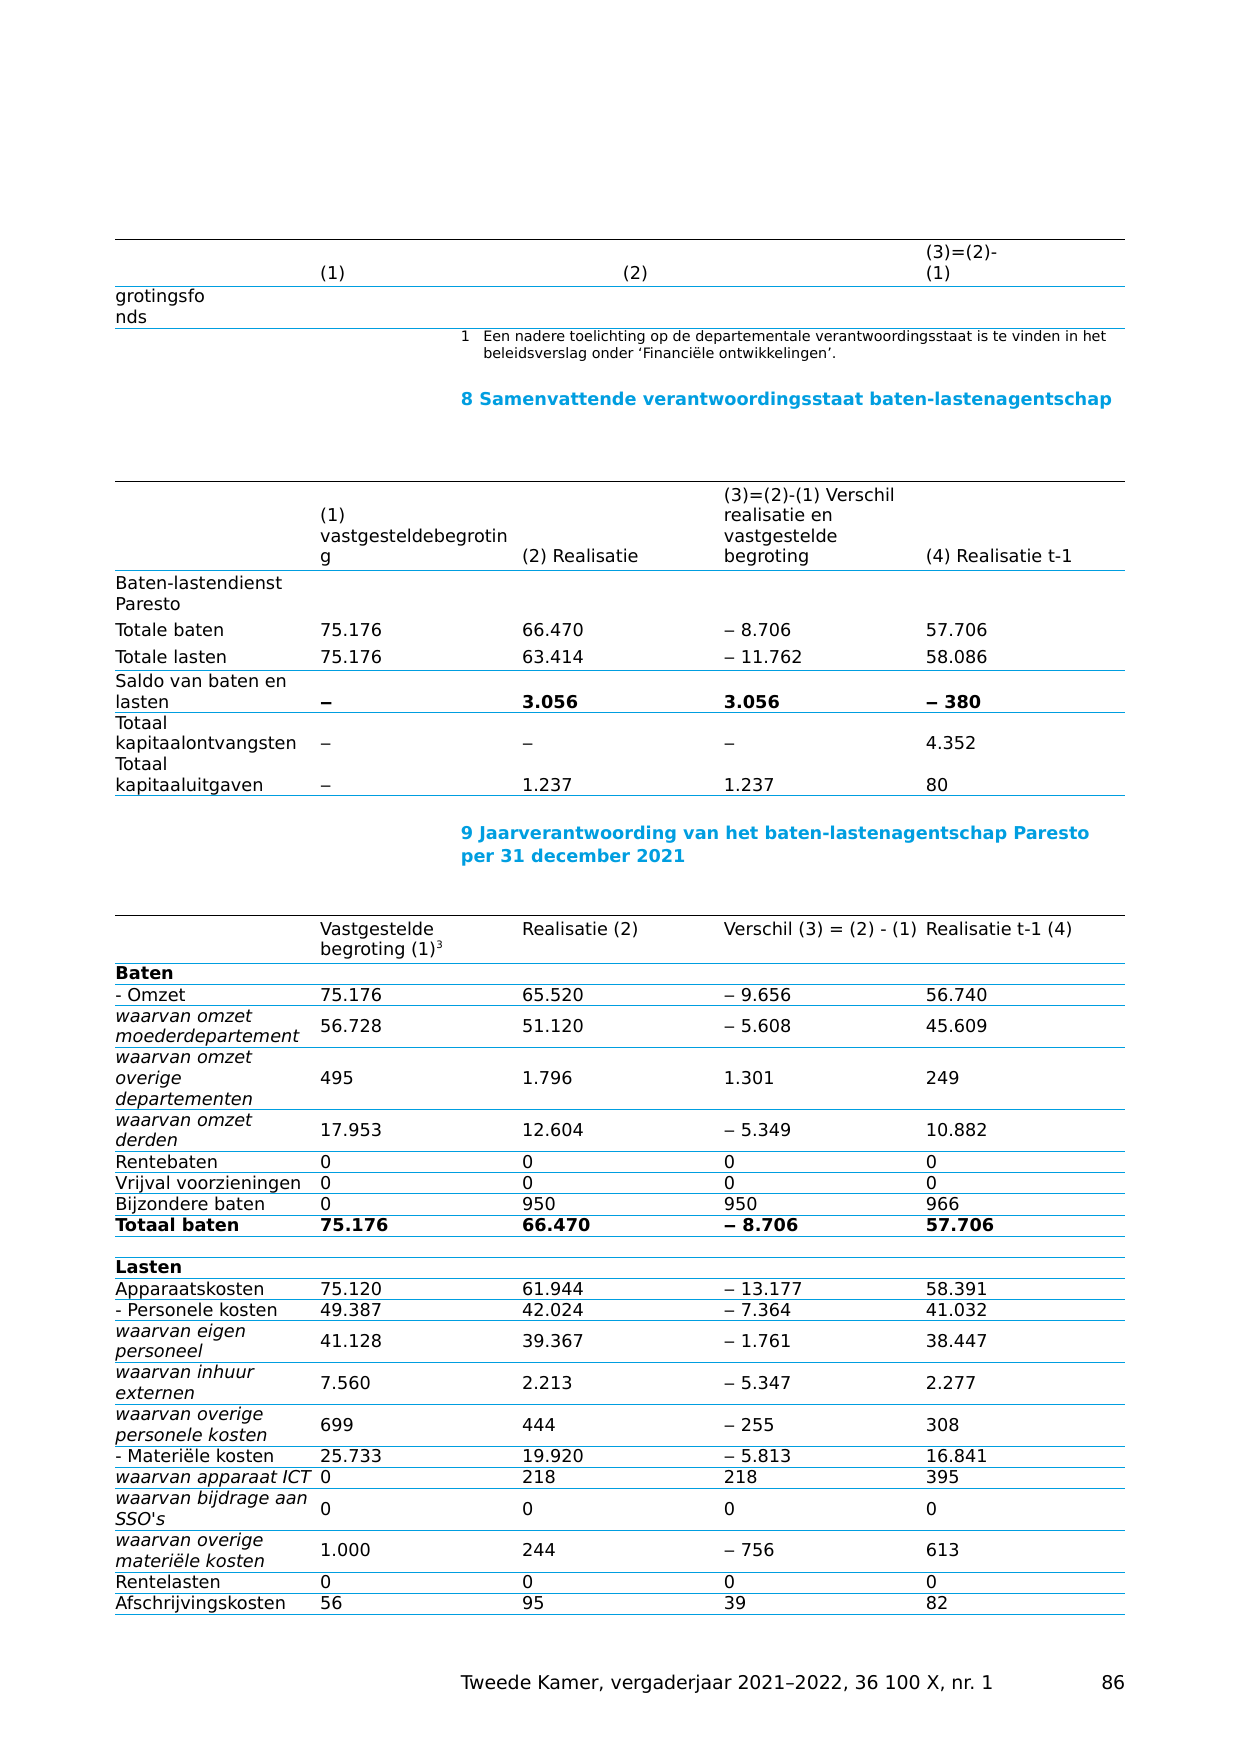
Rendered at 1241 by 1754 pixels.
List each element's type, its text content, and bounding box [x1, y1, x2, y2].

table_cell [1024, 240, 1125, 286]
table_cell 0 [721, 1573, 923, 1592]
table_header Tabel 18 Departementale verantwoordingsstaat 2021 van het Ministerie van Defensie (X)1 (Bedragen x € 1.000) [115, 191, 1125, 239]
table_cell 0 [317, 1573, 519, 1592]
table_cell 699 [317, 1405, 519, 1446]
table_cell 218 [519, 1468, 721, 1488]
table_cell [317, 287, 418, 327]
table_cell 0 [721, 1489, 923, 1529]
table_cell 0 [923, 1489, 1125, 1529]
table_cell ‒ 756 [721, 1531, 923, 1571]
table_cell waarvan omzet moederdepartement [115, 1006, 317, 1047]
table_cell [822, 287, 923, 327]
table_cell Baten-lastendienst Paresto [115, 571, 317, 617]
table_cell ‒ 5.813 [721, 1447, 923, 1467]
table_cell ‒ 8.706 [721, 618, 923, 644]
table_cell 75.120 [317, 1279, 519, 1299]
table_cell grotingsfonds [115, 287, 216, 327]
title 8 Samenvattende verantwoordingsstaat baten-lastenagentschap [461, 387, 1125, 409]
table_cell 0 [721, 1173, 923, 1193]
table_cell 63.414 [519, 644, 721, 670]
table_cell [317, 571, 519, 617]
table_cell [822, 240, 923, 286]
table_cell (2) Realisatie [519, 482, 721, 570]
table_cell [317, 1237, 519, 1257]
table_cell ‒ 5.347 [721, 1363, 923, 1404]
table_cell 41.128 [317, 1321, 519, 1362]
table_cell ‒ 8.706 [721, 1216, 923, 1236]
table_cell ‒ [519, 713, 721, 754]
table_cell 613 [923, 1531, 1125, 1571]
table_cell 0 [317, 1173, 519, 1193]
table_cell 75.176 [317, 644, 519, 670]
table_cell 2.213 [519, 1363, 721, 1404]
table_cell 65.520 [519, 985, 721, 1005]
table_cell 25.733 [317, 1447, 519, 1467]
table_cell Apparaatskosten [115, 1279, 317, 1299]
table_cell 0 [519, 1489, 721, 1529]
table_cell 0 [923, 1173, 1125, 1193]
table_cell 0 [317, 1489, 519, 1529]
table_cell waarvan apparaat ICT [115, 1468, 317, 1488]
table_cell 16.841 [923, 1447, 1125, 1467]
table_cell ‒ 5.349 [721, 1110, 923, 1151]
table_cell 57.706 [923, 1216, 1125, 1236]
table_cell 966 [923, 1194, 1125, 1214]
table_cell - Materiële kosten [115, 1447, 317, 1467]
table_cell ‒ 255 [721, 1405, 923, 1446]
table_cell 17.953 [317, 1110, 519, 1151]
table_cell 1.301 [721, 1048, 923, 1109]
table_cell 308 [923, 1405, 1125, 1446]
table_cell waarvan overige personele kosten [115, 1405, 317, 1446]
table_cell ‒ 5.608 [721, 1006, 923, 1047]
table_cell 82 [923, 1594, 1125, 1614]
table_cell 0 [317, 1194, 519, 1214]
table_cell waarvan bijdrage aan SSO's [115, 1489, 317, 1529]
table_cell ‒ 9.656 [721, 985, 923, 1005]
table_header Tabel 19 Samenvattende verantwoordingsstaat 2021 inzake baten-lastenagentschap van het Ministerie van Defensie (X) (bedragen x € 1.000) [115, 433, 1125, 481]
table_cell Verschil (3) = (2) - (1) [721, 916, 923, 963]
table_cell - Omzet [115, 985, 317, 1005]
table_cell [923, 571, 1125, 617]
table_cell waarvan omzet derden [115, 1110, 317, 1151]
table_cell 66.470 [519, 618, 721, 644]
table_cell Baten [115, 964, 317, 984]
table_cell 0 [317, 1468, 519, 1488]
table_cell [721, 240, 822, 286]
table_cell [721, 571, 923, 617]
table_cell 495 [317, 1048, 519, 1109]
table_cell [519, 240, 620, 286]
table_cell 56 [317, 1594, 519, 1614]
table_cell 0 [519, 1573, 721, 1592]
table_cell 0 [923, 1152, 1125, 1172]
table_cell Realisatie t-1 (4) [923, 916, 1125, 963]
table_cell [620, 287, 721, 327]
table_cell [721, 287, 822, 327]
table_cell [317, 1258, 519, 1278]
table_cell ‒ [721, 713, 923, 754]
table_cell 39.367 [519, 1321, 721, 1362]
table_cell 80 [923, 754, 1125, 795]
table_cell [519, 1258, 721, 1278]
table_cell 0 [519, 1152, 721, 1172]
table_cell 95 [519, 1594, 721, 1614]
table_cell Afschrijvingskosten [115, 1594, 317, 1614]
table_cell 38.447 [923, 1321, 1125, 1362]
table_cell waarvan overige materiële kosten [115, 1531, 317, 1571]
list Een nadere toelichting op de departementale verantwoordingsstaat is te vinden in het beleidsverslag onder ‘Financiële ontwikkelingen’. [461, 329, 1125, 362]
table_cell 950 [721, 1194, 923, 1214]
table_cell ‒ 7.364 [721, 1300, 923, 1320]
table_cell waarvan eigen personeel [115, 1321, 317, 1362]
table_cell Totaal kapitaalontvangsten [115, 713, 317, 754]
table_cell 1.237 [519, 754, 721, 795]
table_cell 4.352 [923, 713, 1125, 754]
table_cell Vastgestelde begroting (1)3 [317, 916, 519, 963]
table_cell 1.237 [721, 754, 923, 795]
table_cell 12.604 [519, 1110, 721, 1151]
table_cell Totaal kapitaaluitgaven [115, 754, 317, 795]
table_cell waarvan omzet overige departementen [115, 1048, 317, 1109]
table_cell [721, 964, 923, 984]
table_cell [721, 1237, 923, 1257]
table_cell Bijzondere baten [115, 1194, 317, 1214]
table_cell [519, 287, 620, 327]
table_cell 3.056 [519, 671, 721, 712]
table_cell [418, 240, 519, 286]
table_cell 10.882 [923, 1110, 1125, 1151]
table_cell [519, 1237, 721, 1257]
table_cell 395 [923, 1468, 1125, 1488]
table_cell 249 [923, 1048, 1125, 1109]
table_cell 56.728 [317, 1006, 519, 1047]
table_cell Rentebaten [115, 1152, 317, 1172]
table_cell (1) vastgesteldebegroting [317, 482, 519, 570]
table_cell 1.796 [519, 1048, 721, 1109]
table_cell 19.920 [519, 1447, 721, 1467]
table_cell 57.706 [923, 618, 1125, 644]
table_cell 58.391 [923, 1279, 1125, 1299]
table_cell 42.024 [519, 1300, 721, 1320]
table_cell [519, 571, 721, 617]
table_cell 3.056 [721, 671, 923, 712]
table_cell [923, 964, 1125, 984]
table_cell 41.032 [923, 1300, 1125, 1320]
table_cell Vrijval voorzieningen [115, 1173, 317, 1193]
table_cell (2) [620, 240, 721, 286]
table_cell [1024, 287, 1125, 327]
table_cell ‒ [317, 671, 519, 712]
table_cell Saldo van baten en lasten [115, 671, 317, 712]
table_header Tabel 20 Staat van baten en lasten van het baten-lastenagentschap Paresto 2021 (bedragen x € 1.000)12 [115, 890, 1125, 915]
title 9 Jaarverantwoording van het baten-lastenagentschap Paresto per 31 december 2021 [461, 821, 1125, 867]
table_cell 45.609 [923, 1006, 1125, 1047]
table_cell (3)=(2)-(1) Verschil realisatie en vastgestelde begroting [721, 482, 923, 570]
table_cell 56.740 [923, 985, 1125, 1005]
table_cell 0 [317, 1152, 519, 1172]
table_cell Totale baten [115, 618, 317, 644]
table_cell ‒ 11.762 [721, 644, 923, 670]
table_cell 7.560 [317, 1363, 519, 1404]
table_cell 1.000 [317, 1531, 519, 1571]
table_cell [115, 482, 317, 570]
table_cell 51.120 [519, 1006, 721, 1047]
table_cell [923, 1258, 1125, 1278]
table_cell 0 [721, 1152, 923, 1172]
table_cell 61.944 [519, 1279, 721, 1299]
table_cell 0 [923, 1573, 1125, 1592]
table_cell 66.470 [519, 1216, 721, 1236]
table_cell [923, 1237, 1125, 1257]
table_cell [721, 1258, 923, 1278]
table_cell ‒ [317, 754, 519, 795]
table_cell 0 [519, 1173, 721, 1193]
table_cell [317, 964, 519, 984]
table_cell 218 [721, 1468, 923, 1488]
table_cell Rentelasten [115, 1573, 317, 1592]
table_cell [418, 287, 519, 327]
table_cell ‒ 13.177 [721, 1279, 923, 1299]
table_cell [519, 964, 721, 984]
table_cell 39 [721, 1594, 923, 1614]
table_cell 75.176 [317, 1216, 519, 1236]
table_cell 444 [519, 1405, 721, 1446]
table_cell 75.176 [317, 618, 519, 644]
table_cell [923, 287, 1023, 327]
table_cell Lasten [115, 1258, 317, 1278]
table_cell [216, 240, 317, 286]
table_cell ‒ 1.761 [721, 1321, 923, 1362]
table_cell 58.086 [923, 644, 1125, 670]
table_cell Totale lasten [115, 644, 317, 670]
table_cell 244 [519, 1531, 721, 1571]
table_cell 49.387 [317, 1300, 519, 1320]
table_cell (4) Realisatie t-1 [923, 482, 1125, 570]
table_cell Totaal baten [115, 1216, 317, 1236]
table_cell (1) [317, 240, 418, 286]
table_cell 2.277 [923, 1363, 1125, 1404]
table_cell waarvan inhuur externen [115, 1363, 317, 1404]
table_cell 950 [519, 1194, 721, 1214]
table_cell [216, 287, 317, 327]
table_cell - Personele kosten [115, 1300, 317, 1320]
table_cell [115, 1237, 317, 1257]
table_cell (3)=(2)-(1) [923, 240, 1023, 286]
table_cell Realisatie (2) [519, 916, 721, 963]
table_cell ‒ 380 [923, 671, 1125, 712]
table_cell [115, 916, 317, 963]
table_cell 75.176 [317, 985, 519, 1005]
table_cell ‒ [317, 713, 519, 754]
table_cell [115, 240, 216, 286]
